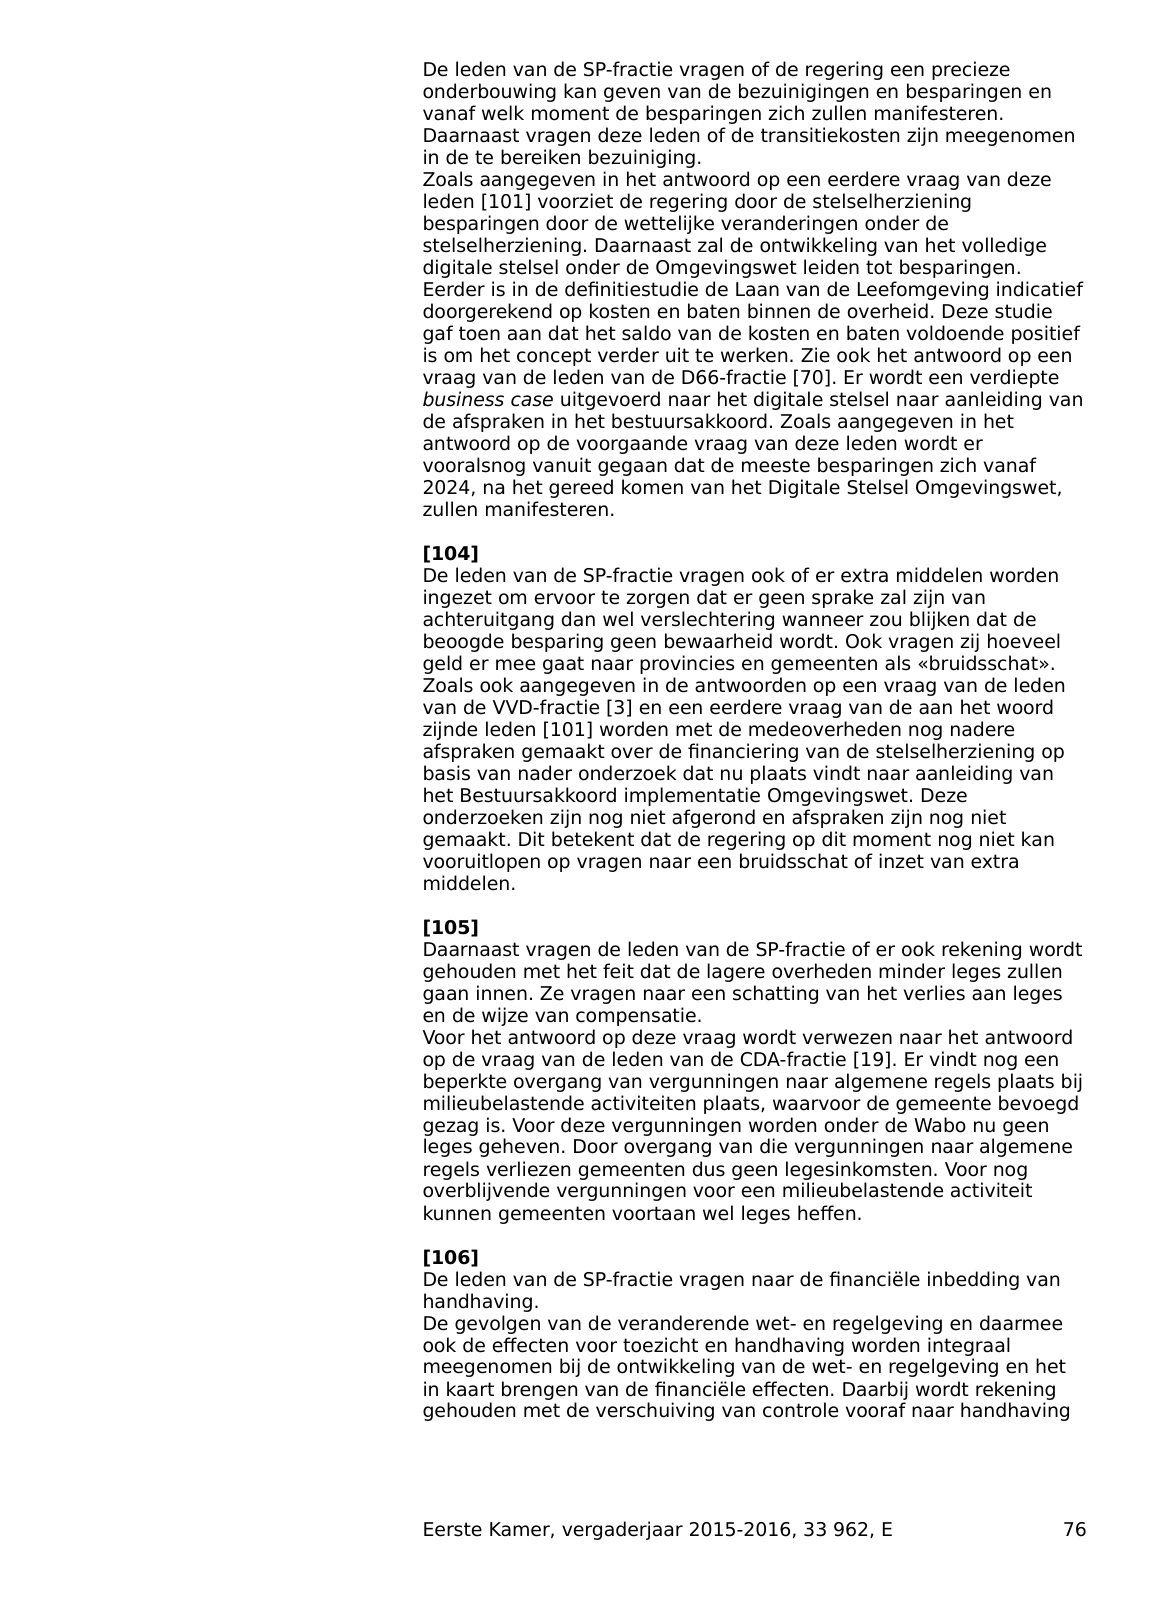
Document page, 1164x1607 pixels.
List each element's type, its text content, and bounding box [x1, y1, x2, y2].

text Daarnaast vragen de leden van de SP-fractie of er ook rekening wordt gehouden met het feit dat de lagere overheden minder leges zullen gaan innen. Ze vragen naar een schatting van het verlies aan leges en de wijze van compensatie. [422, 939, 1087, 1027]
text Zoals ook aangegeven in de antwoorden op een vraag van de leden van de VVD-fractie [3] en een eerdere vraag van de aan het woord zijnde leden [101] worden met de medeoverheden nog nadere afspraken gemaakt over de financiering van de stelselherziening op basis van nader onderzoek dat nu plaats vindt naar aanleiding van het Bestuursakkoord implementatie Omgevingswet. Deze onderzoeken zijn nog niet afgerond en afspraken zijn nog niet gemaakt. Dit betekent dat de regering op dit moment nog niet kan vooruitlopen op vragen naar een bruidsschat of inzet van extra middelen. [422, 675, 1087, 894]
text De leden van de SP-fractie vragen ook of er extra middelen worden ingezet om ervoor te zorgen dat er geen sprake zal zijn van achteruitgang dan wel verslechtering wanneer zou blijken dat de beoogde besparing geen bewaarheid wordt. Ook vragen zij hoeveel geld er mee gaat naar provincies en gemeenten als «bruidsschat». [422, 565, 1087, 675]
text [106] [422, 1247, 1087, 1268]
text De gevolgen van de veranderende wet- en regelgeving en daarmee ook de effecten voor toezicht en handhaving worden integraal meegenomen bij de ontwikkeling van de wet- en regelgeving en het in kaart brengen van de financiële effecten. Daarbij wordt rekening gehouden met de verschuiving van controle vooraf naar handhaving [422, 1312, 1087, 1422]
text [105] [422, 917, 1087, 939]
text De leden van de SP-fractie vragen of de regering een precieze onderbouwing kan geven van de bezuinigingen en besparingen en vanaf welk moment de besparingen zich zullen manifesteren. Daarnaast vragen deze leden of de transitiekosten zijn meegenomen in de te bereiken bezuiniging. [422, 59, 1087, 169]
text [104] [422, 543, 1087, 565]
text Voor het antwoord op deze vraag wordt verwezen naar het antwoord op de vraag van de leden van de CDA-fractie [19]. Er vindt nog een beperkte overgang van vergunningen naar algemene regels plaats bij milieubelastende activiteiten plaats, waarvoor de gemeente bevoegd gezag is. Voor deze vergunningen worden onder de Wabo nu geen leges geheven. Door overgang van die vergunningen naar algemene regels verliezen gemeenten dus geen legesinkomsten. Voor nog overblijvende vergunningen voor een milieubelastende activiteit kunnen gemeenten voortaan wel leges heffen. [422, 1027, 1087, 1224]
text Zoals aangegeven in het antwoord op een eerdere vraag van deze leden [101] voorziet de regering door de stelselherziening besparingen door de wettelijke veranderingen onder de stelselherziening. Daarnaast zal de ontwikkeling van het volledige digitale stelsel onder de Omgevingswet leiden tot besparingen. Eerder is in de definitiestudie de Laan van de Leefomgeving indicatief doorgerekend op kosten en baten binnen de overheid. Deze studie gaf toen aan dat het saldo van de kosten en baten voldoende positief is om het concept verder uit te werken. Zie ook het antwoord op een vraag van de leden van de D66-fractie [70]. Er wordt een verdiepte business case uitgevoerd naar het digitale stelsel naar aanleiding van de afspraken in het bestuursakkoord. Zoals aangegeven in het antwoord op de voorgaande vraag van deze leden wordt er vooralsnog vanuit gegaan dat de meeste besparingen zich vanaf 2024, na het gereed komen van het Digitale Stelsel Omgevingswet, zullen manifesteren. [422, 169, 1087, 521]
text De leden van de SP-fractie vragen naar de financiële inbedding van handhaving. [422, 1268, 1087, 1312]
